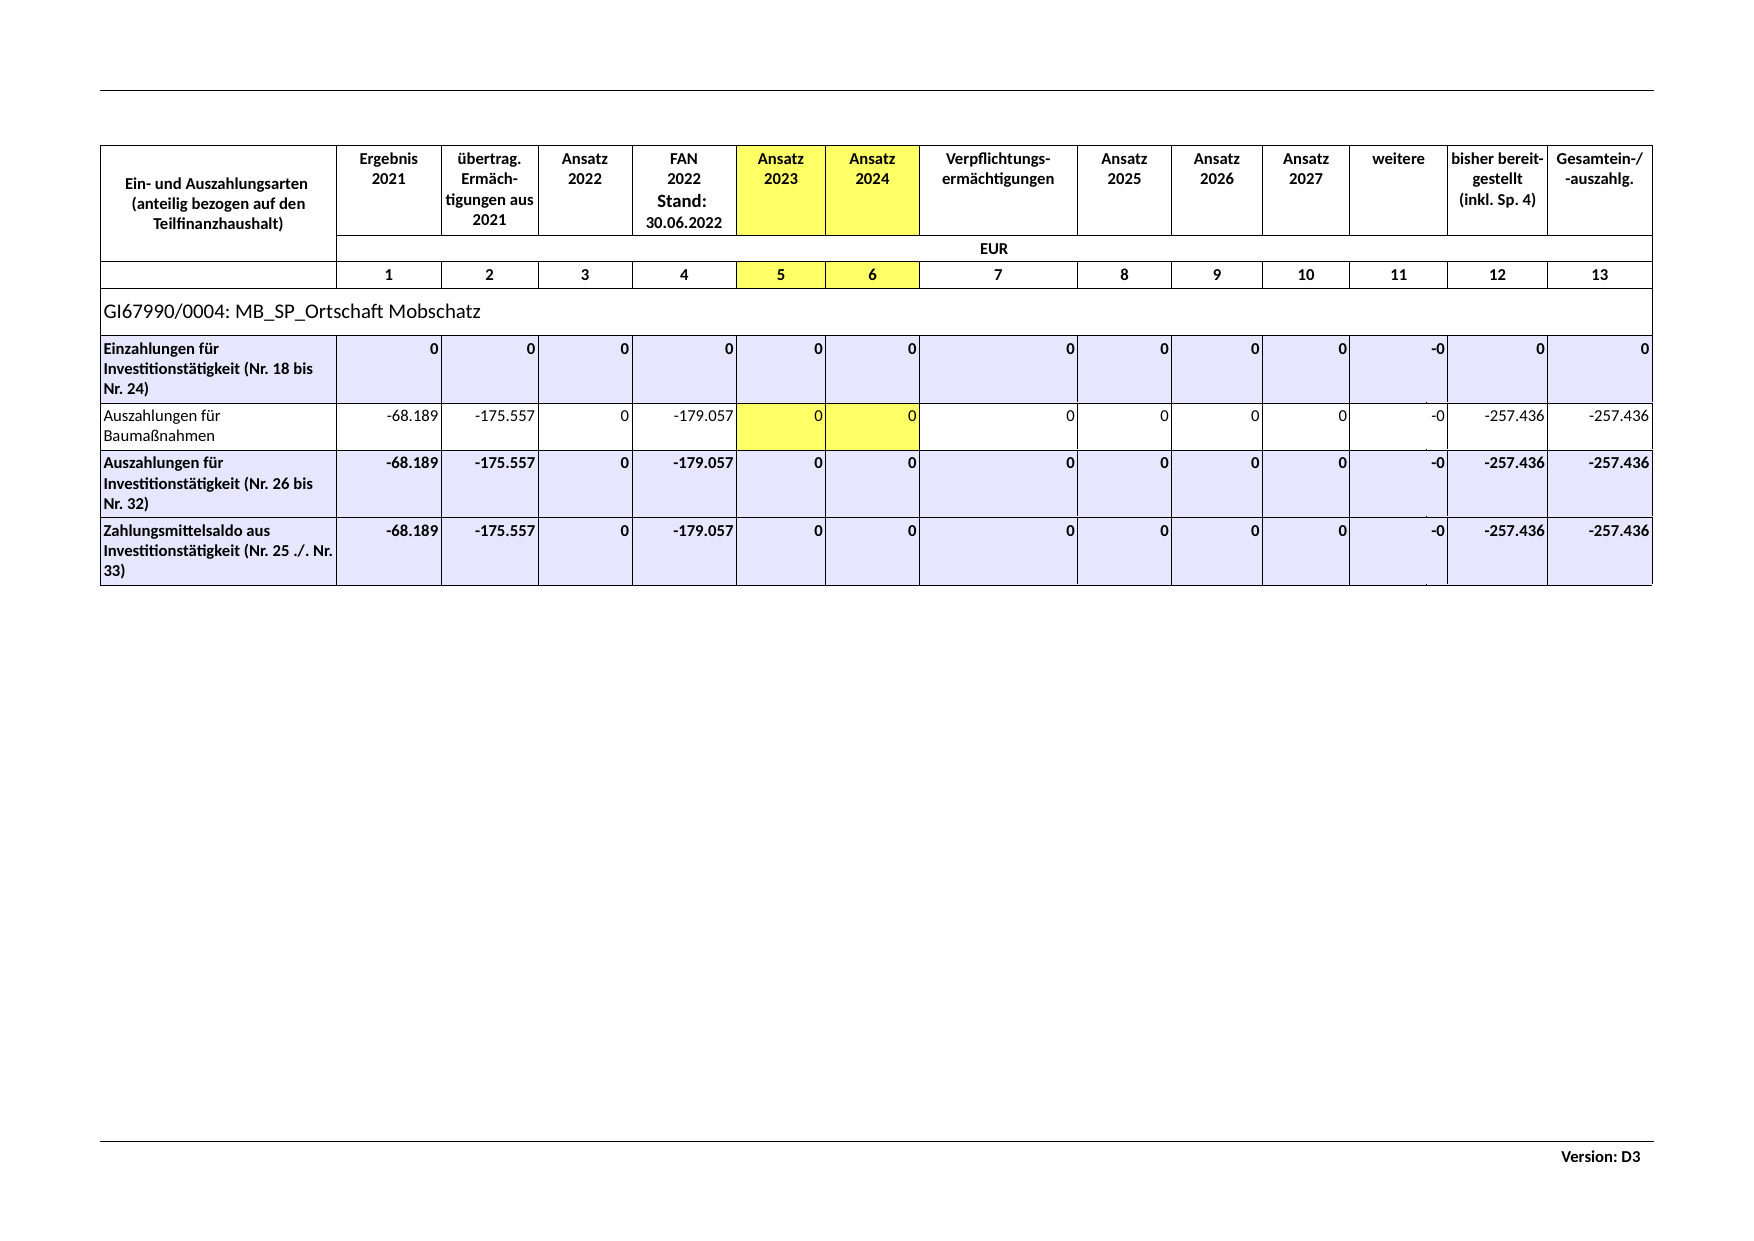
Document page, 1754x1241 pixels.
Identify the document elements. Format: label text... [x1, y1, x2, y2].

table_header Gesamtein-/ -auszahlg. [1548, 146, 1652, 235]
table_cell 0 [920, 518, 1077, 584]
table_cell 7 [920, 262, 1077, 288]
table_header Ansatz 2022 [539, 146, 632, 235]
table_cell GI67990/0004: MB_SP_Ortschaft Mobschatz [101, 289, 1652, 335]
table_cell 0 [442, 336, 538, 402]
table_cell 0 [826, 451, 919, 516]
table_cell 12 [1448, 262, 1547, 288]
table_cell 0 [737, 404, 825, 449]
table_cell 6 [826, 262, 919, 288]
table_header FAN 2022 Stand: 30.06.2022 [633, 146, 736, 235]
table_cell -257.436 [1448, 518, 1547, 584]
table_header Ergebnis 2021 [337, 146, 441, 235]
table_cell -179.057 [633, 404, 736, 449]
table_cell 9 [1172, 262, 1262, 288]
table_header weitere [1350, 146, 1447, 235]
table_cell 0 [920, 336, 1077, 402]
table_cell Zahlungsmittelsaldo aus Investitionstätigkeit (Nr. 25 ./. Nr. 33) [101, 518, 336, 584]
table_cell -0 [1350, 404, 1447, 449]
table_cell Einzahlungen für Investitionstätigkeit (Nr. 18 bis Nr. 24) [101, 336, 336, 402]
table_cell 4 [633, 262, 736, 288]
table_cell 0 [920, 404, 1077, 449]
table_cell 0 [920, 451, 1077, 516]
table_cell 0 [1448, 336, 1547, 402]
table_cell 11 [1350, 262, 1447, 288]
table_cell 10 [1263, 262, 1349, 288]
table_header bisher bereit-gestellt (inkl. Sp. 4) [1448, 146, 1547, 235]
table_cell -257.436 [1548, 518, 1652, 584]
table_cell 5 [737, 262, 825, 288]
table_cell 0 [633, 336, 736, 402]
table_cell -257.436 [1448, 451, 1547, 516]
table_cell 2 [442, 262, 538, 288]
table_cell -179.057 [633, 451, 736, 516]
table_cell -257.436 [1448, 404, 1547, 449]
table_cell 0 [826, 404, 919, 449]
table_cell 0 [826, 336, 919, 402]
table_cell 0 [1263, 404, 1349, 449]
table_cell 0 [1548, 336, 1652, 402]
table_cell 0 [1263, 518, 1349, 584]
table_cell 0 [1078, 518, 1171, 584]
table_cell 0 [1172, 451, 1262, 516]
table_cell 0 [337, 336, 441, 402]
table_cell 0 [1078, 336, 1171, 402]
table_cell 0 [826, 518, 919, 584]
table_cell -0 [1350, 336, 1447, 402]
table_cell 1 [337, 262, 441, 288]
table_cell -68.189 [337, 404, 441, 449]
table_header Ansatz 2026 [1172, 146, 1262, 235]
table_cell -68.189 [337, 518, 441, 584]
table_cell Auszahlungen für Baumaßnahmen [101, 404, 336, 449]
table_cell 0 [737, 336, 825, 402]
table_cell 0 [737, 451, 825, 516]
table_header Ansatz 2024 [826, 146, 919, 235]
table_cell 0 [1172, 404, 1262, 449]
table_cell 0 [1172, 518, 1262, 584]
table_cell -175.557 [442, 404, 538, 449]
table_cell 0 [1263, 336, 1349, 402]
table_cell -179.057 [633, 518, 736, 584]
table_cell 0 [1172, 336, 1262, 402]
table_cell -0 [1350, 451, 1447, 516]
table_cell EUR [337, 236, 1652, 261]
table_cell 0 [737, 518, 825, 584]
table_header Ansatz 2025 [1078, 146, 1171, 235]
table_cell -257.436 [1548, 451, 1652, 516]
table_cell 0 [539, 336, 632, 402]
table_cell 0 [1078, 404, 1171, 449]
table_cell 13 [1548, 262, 1652, 288]
table_cell -175.557 [442, 451, 538, 516]
table_cell -257.436 [1548, 404, 1652, 449]
table_header Verpflichtungs-ermächtigungen [920, 146, 1077, 235]
table_cell 0 [1078, 451, 1171, 516]
table_cell -0 [1350, 518, 1447, 584]
table_cell 8 [1078, 262, 1171, 288]
table_cell [101, 262, 336, 288]
table_cell 0 [539, 404, 632, 449]
table_cell 0 [539, 451, 632, 516]
table_header Ansatz 2023 [737, 146, 825, 235]
table_header übertrag. Ermäch-tigungen aus 2021 [442, 146, 538, 235]
table_cell -175.557 [442, 518, 538, 584]
table_cell -68.189 [337, 451, 441, 516]
table_header Ein- und Auszahlungsarten (anteilig bezogen auf den Teilfinanzhaushalt) [101, 146, 336, 261]
table_cell 3 [539, 262, 632, 288]
table_cell 0 [1263, 451, 1349, 516]
table_header Ansatz 2027 [1263, 146, 1349, 235]
table_cell Auszahlungen für Investitionstätigkeit (Nr. 26 bis Nr. 32) [101, 451, 336, 516]
table_cell 0 [539, 518, 632, 584]
